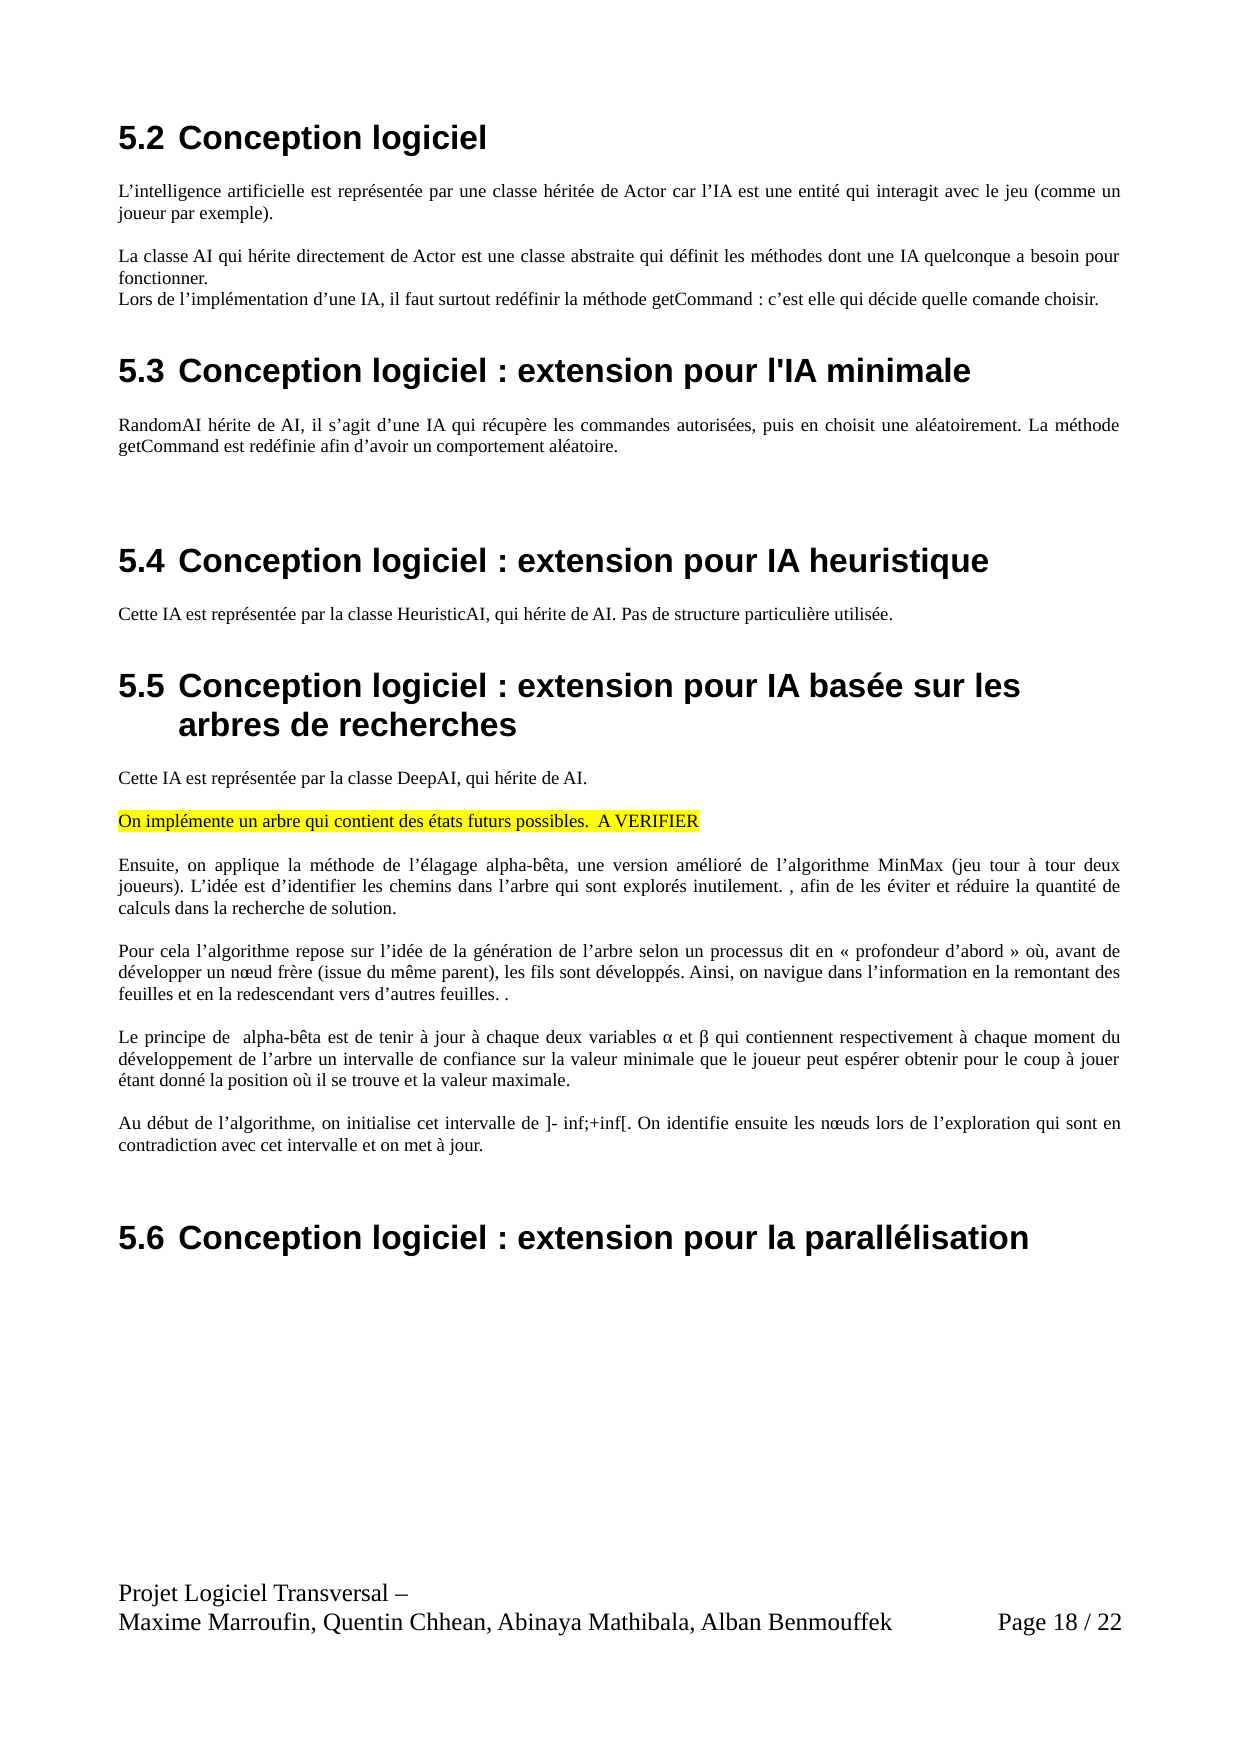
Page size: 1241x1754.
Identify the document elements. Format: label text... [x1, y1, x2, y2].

text Le principe de alpha-bêta est de tenir à jour à chaque deux variables α et β qui contiennent respectivement à chaque moment du développement de l’arbre un intervalle de confiance sur la valeur minimale que le joueur peut espérer obtenir pour le coup à jouer étant donné la position où il se trouve et la valeur maximale. [118, 1026, 1122, 1091]
text L’intelligence artificielle est représentée par une classe héritée de Actor car l’IA est une entité qui interagit avec le jeu (comme un joueur par exemple). [118, 180, 1122, 223]
text Ensuite, on applique la méthode de l’élagage alpha-bêta, une version amélioré de l’algorithme MinMax (jeu tour à tour deux joueurs). L’idée est d’identifier les chemins dans l’arbre qui sont explorés inutilement. , afin de les éviter et réduire la quantité de calculs dans la recherche de solution. [118, 853, 1122, 918]
text Pour cela l’algorithme repose sur l’idée de la génération de l’arbre selon un processus dit en « profondeur d’abord » où, avant de développer un nœud frère (issue du même parent), les fils sont développés. Ainsi, on navigue dans l’information en la remontant des feuilles et en la redescendant vers d’autres feuilles. . [118, 940, 1122, 1004]
text Au début de l’algorithme, on initialise cet intervalle de ]- inf;+inf[. On identifie ensuite les nœuds lors de l’exploration qui sont en contradiction avec cet intervalle et on met à jour. [118, 1112, 1122, 1155]
subtitle Conception logiciel : extension pour IA basée sur les arbres de recherches [118, 666, 1122, 743]
subtitle Conception logiciel : extension pour l'IA minimale [118, 351, 1122, 390]
text RandomAI hérite de AI, il s’agit d’une IA qui récupère les commandes autorisées, puis en choisit une aléatoirement. La méthode getCommand est redéfinie afin d’avoir un comportement aléatoire. [118, 413, 1122, 457]
subtitle Conception logiciel : extension pour IA heuristique [118, 541, 1122, 580]
subtitle Conception logiciel [118, 118, 1122, 157]
subtitle Conception logiciel : extension pour la parallélisation [118, 1218, 1122, 1257]
text Cette IA est représentée par la classe HeuristicAI, qui hérite de AI. Pas de structure particulière utilisée. [118, 603, 1122, 625]
text Cette IA est représentée par la classe DeepAI, qui hérite de AI. [118, 767, 1122, 789]
text Lors de l’implémentation d’une IA, il faut surtout redéfinir la méthode getCommand : c’est elle qui décide quelle comande choisir. [118, 288, 1122, 310]
text La classe AI qui hérite directement de Actor est une classe abstraite qui définit les méthodes dont une IA quelconque a besoin pour fonctionner. [118, 245, 1122, 288]
text On implémente un arbre qui contient des états futurs possibles. A VERIFIER [118, 810, 1122, 832]
